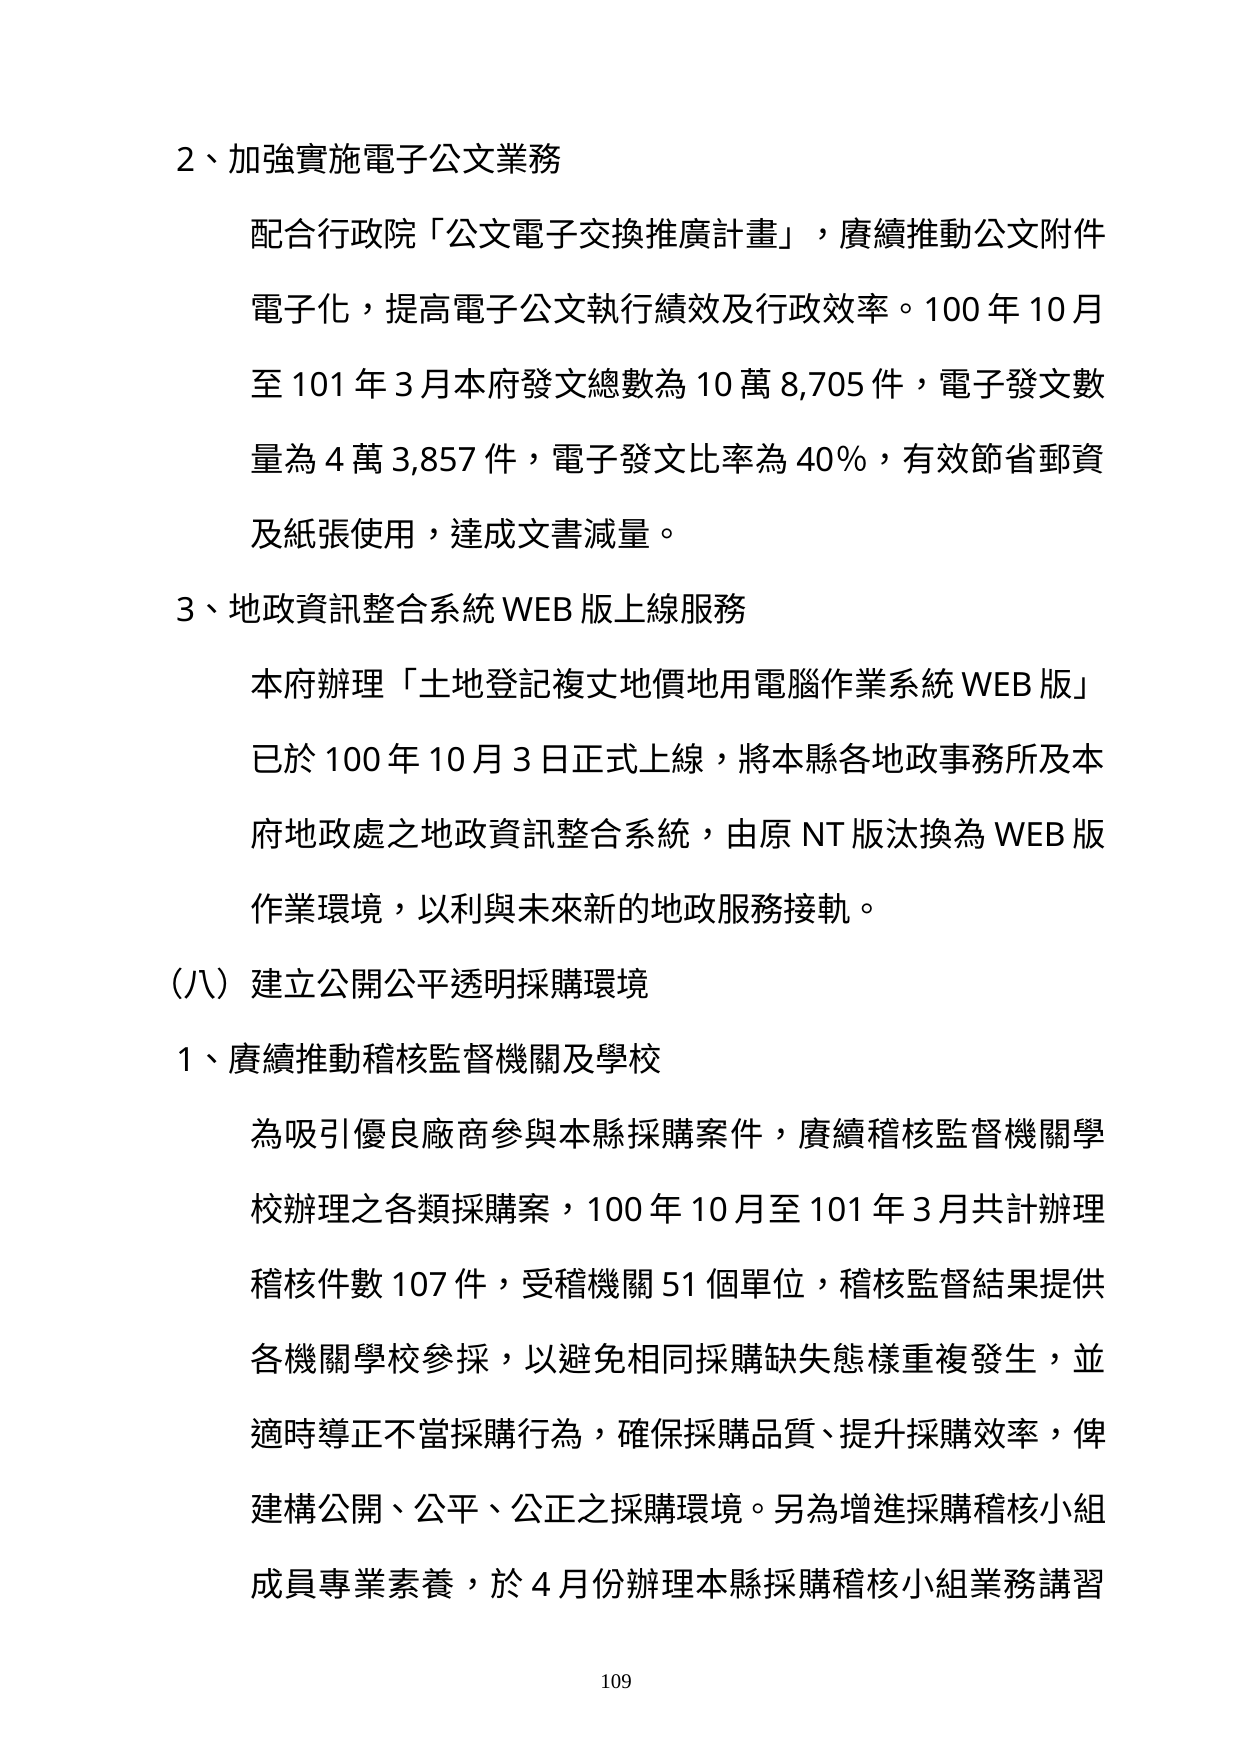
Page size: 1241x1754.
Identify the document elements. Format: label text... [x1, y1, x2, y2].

text 3、地政資訊整合系統WEB版上線服務 [150, 570, 1106, 645]
text 本府辦理「土地登記複丈地價地用電腦作業系統WEB版」已於100年10月3日正式上線，將本縣各地政事務所及本府地政處之地政資訊整合系統，由原NT版汰換為WEB版作業環境，以利與未來新的地政服務接軌。 [250, 645, 1106, 945]
text 2、加強實施電子公文業務 [150, 120, 1106, 195]
text 配合行政院「公文電子交換推廣計畫」，賡續推動公文附件電子化，提高電子公文執行績效及行政效率。100年10月至101年3月本府發文總數為10萬8,705件，電子發文數量為4萬3,857件，電子發文比率為40％，有效節省郵資及紙張使用，達成文書減量。 [250, 195, 1106, 570]
text 為吸引優良廠商參與本縣採購案件，賡續稽核監督機關學校辦理之各類採購案，100年10月至101年3月共計辦理稽核件數107件，受稽機關51個單位，稽核監督結果提供各機關學校參採，以避免相同採購缺失態樣重複發生，並適時導正不當採購行為，確保採購品質、提升採購效率，俾建構公開、公平、公正之採購環境。另為增進採購稽核小組成員專業素養，於4月份辦理本縣採購稽核小組業務講習 [250, 1095, 1106, 1620]
text 1、賡續推動稽核監督機關及學校 [150, 1020, 1106, 1095]
text （八）建立公開公平透明採購環境 [150, 945, 1106, 1020]
